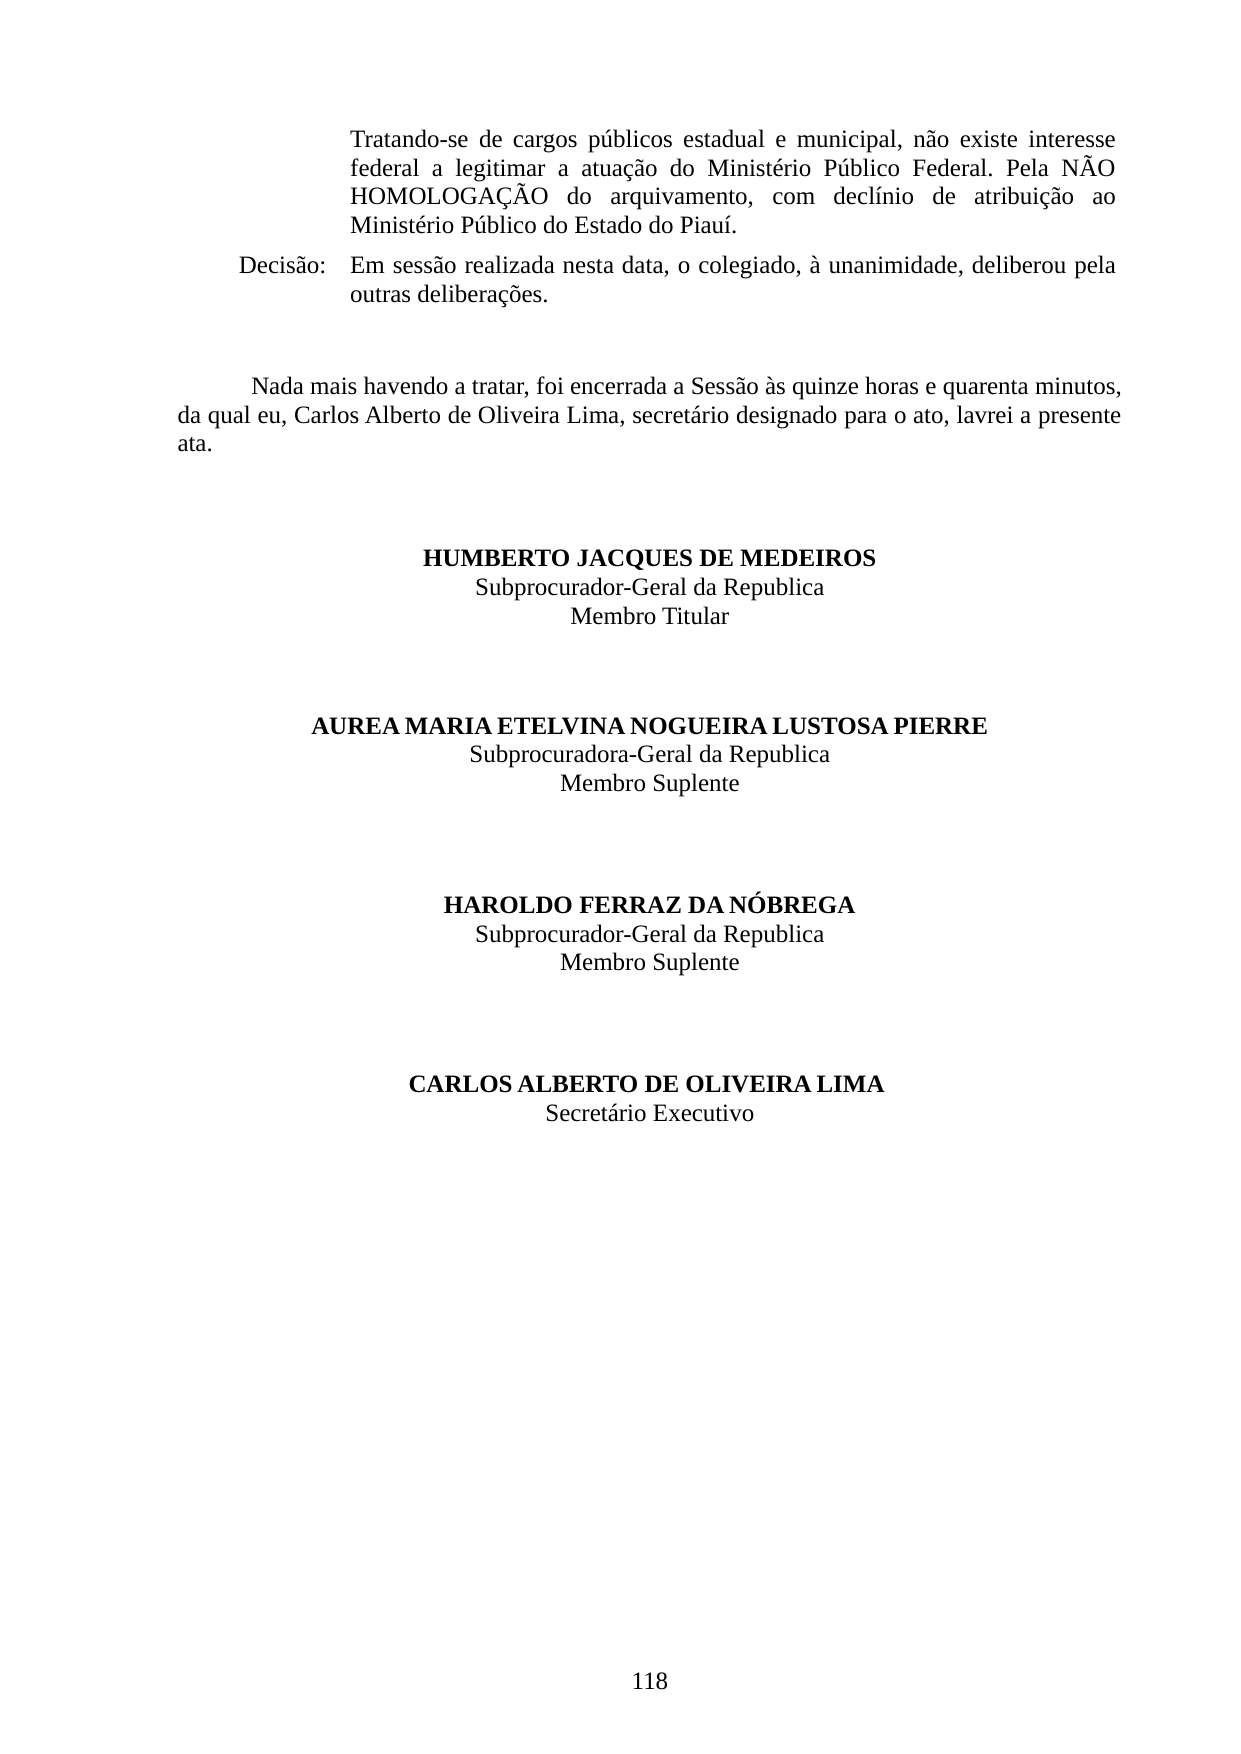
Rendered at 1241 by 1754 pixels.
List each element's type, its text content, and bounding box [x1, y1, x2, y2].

table_cell Tratando-se de cargos públicos estadual e municipal, não existe interesse federal a legitimar a atuação do Ministério Público Federal. Pela NÃO HOMOLOGAÇÃO do arquivamento, com declínio de atribuição ao Ministério Público do Estado do Piauí. [344, 118, 1122, 244]
table_cell Decisão: [233, 245, 344, 313]
table_cell Em sessão realizada nesta data, o colegiado, à unanimidade, deliberou pela outras deliberações. [344, 245, 1122, 313]
text AUREA MARIA ETELVINA NOGUEIRA LUSTOSA PIERRE [177, 711, 1122, 739]
text Membro Suplente [177, 947, 1122, 976]
text Membro Suplente [177, 768, 1122, 797]
text HUMBERTO JACQUES DE MEDEIROS [177, 543, 1122, 572]
text Subprocurador-Geral da Republica [177, 919, 1122, 947]
text Subprocuradora-Geral da Republica [177, 739, 1122, 768]
table_cell [177, 118, 233, 244]
text HAROLDO FERRAZ DA NÓBREGA [177, 890, 1122, 919]
table_cell [177, 245, 233, 313]
subtitle Secretário Executivo [177, 1098, 1122, 1126]
text Subprocurador-Geral da Republica [177, 572, 1122, 601]
text Membro Titular [177, 601, 1122, 630]
text Nada mais havendo a tratar, foi encerrada a Sessão às quinze horas e quarenta minutos, da qual eu, Carlos Alberto de Oliveira Lima, secretário designado para o ato, lavrei a presente ata. [177, 371, 1122, 457]
text CARLOS ALBERTO DE OLIVEIRA LIMA [177, 1069, 1122, 1098]
table_cell [233, 118, 344, 244]
